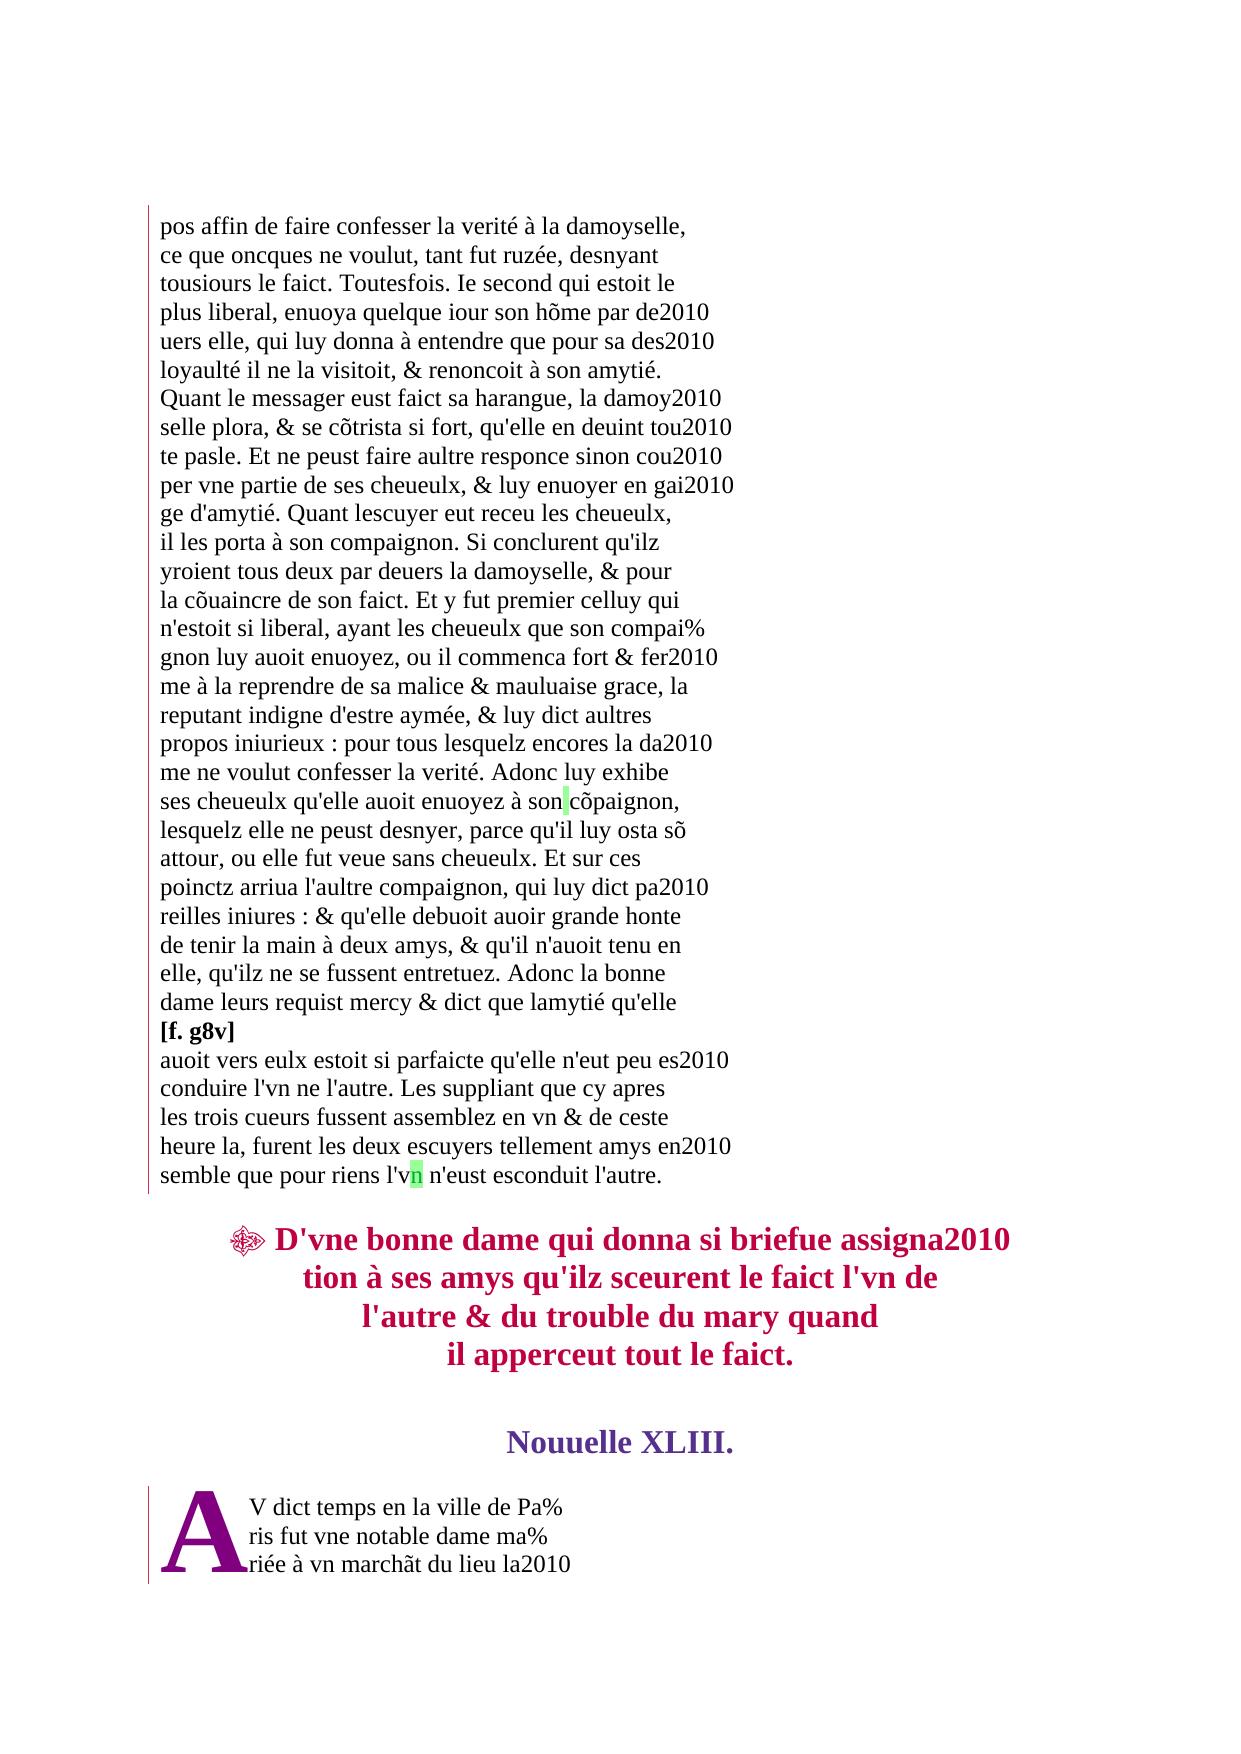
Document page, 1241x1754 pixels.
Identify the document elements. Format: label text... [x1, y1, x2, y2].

text Nouuelle XLIII. [148, 1423, 1093, 1461]
text ❧ D'vne bonne dame qui donna si briefue assigna2010 tion à ses amys qu'ilz sceurent le faict l'vn de l'autre & du trouble du mary quand il apperceut tout le faict. [148, 1219, 1093, 1373]
text pos affin de faire confesser la verité à la damoyselle, ce que oncques ne voulut, tant fut ruzée, desnyant tousiours le faict. Toutesfois. Ie second qui estoit le plus liberal, enuoya quelque iour son hõme par de2010 uers elle, qui luy donna à entendre que pour sa des2010 loyaulté il ne la visitoit, & renoncoit à son amytié. Quant le messager eust faict sa harangue, la damoy2010 selle plora, & se cõtrista si fort, qu'elle en deuint tou2010 te pasle. Et ne peust faire aultre responce sinon cou2010 per vne partie de ses cheueulx, & luy enuoyer en gai2010 ge d'amytié. Quant lescuyer eut receu les cheueulx, il les porta à son compaignon. Si conclurent qu'ilz yroient tous deux par deuers la damoyselle, & pour la cõuaincre de son faict. Et y fut premier celluy qui n'estoit si liberal, ayant les cheueulx que son compai% gnon luy auoit enuoyez, ou il commenca fort & fer2010 me à la reprendre de sa malice & mauluaise grace, la reputant indigne d'estre aymée, & luy dict aultres propos iniurieux : pour tous lesquelz encores la da2010 me ne voulut confesser la verité. Adonc luy exhibe ses cheueulx qu'elle auoit enuoyez à son cõpaignon, lesquelz elle ne peust desnyer, parce qu'il luy osta sõ attour, ou elle fut veue sans cheueulx. Et sur ces poinctz arriua l'aultre compaignon, qui luy dict pa2010 reilles iniures : & qu'elle debuoit auoir grande honte de tenir la main à deux amys, & qu'il n'auoit tenu en elle, qu'ilz ne se fussent entretuez. Adonc la bonne dame leurs requist mercy & dict que lamytié qu'elle [f. g8v] auoit vers eulx estoit si parfaicte qu'elle n'eut peu es2010 conduire l'vn ne l'autre. Les suppliant que cy apres les trois cueurs fussent assemblez en vn & de ceste heure la, furent les deux escuyers tellement amys en2010 semble que pour riens l'vn n'eust esconduit l'autre. [149, 205, 1093, 1194]
text AV dict temps en la ville de Pa% ris fut vne notable dame ma% riée à vn marchãt du lieu la2010 [149, 1486, 1093, 1584]
